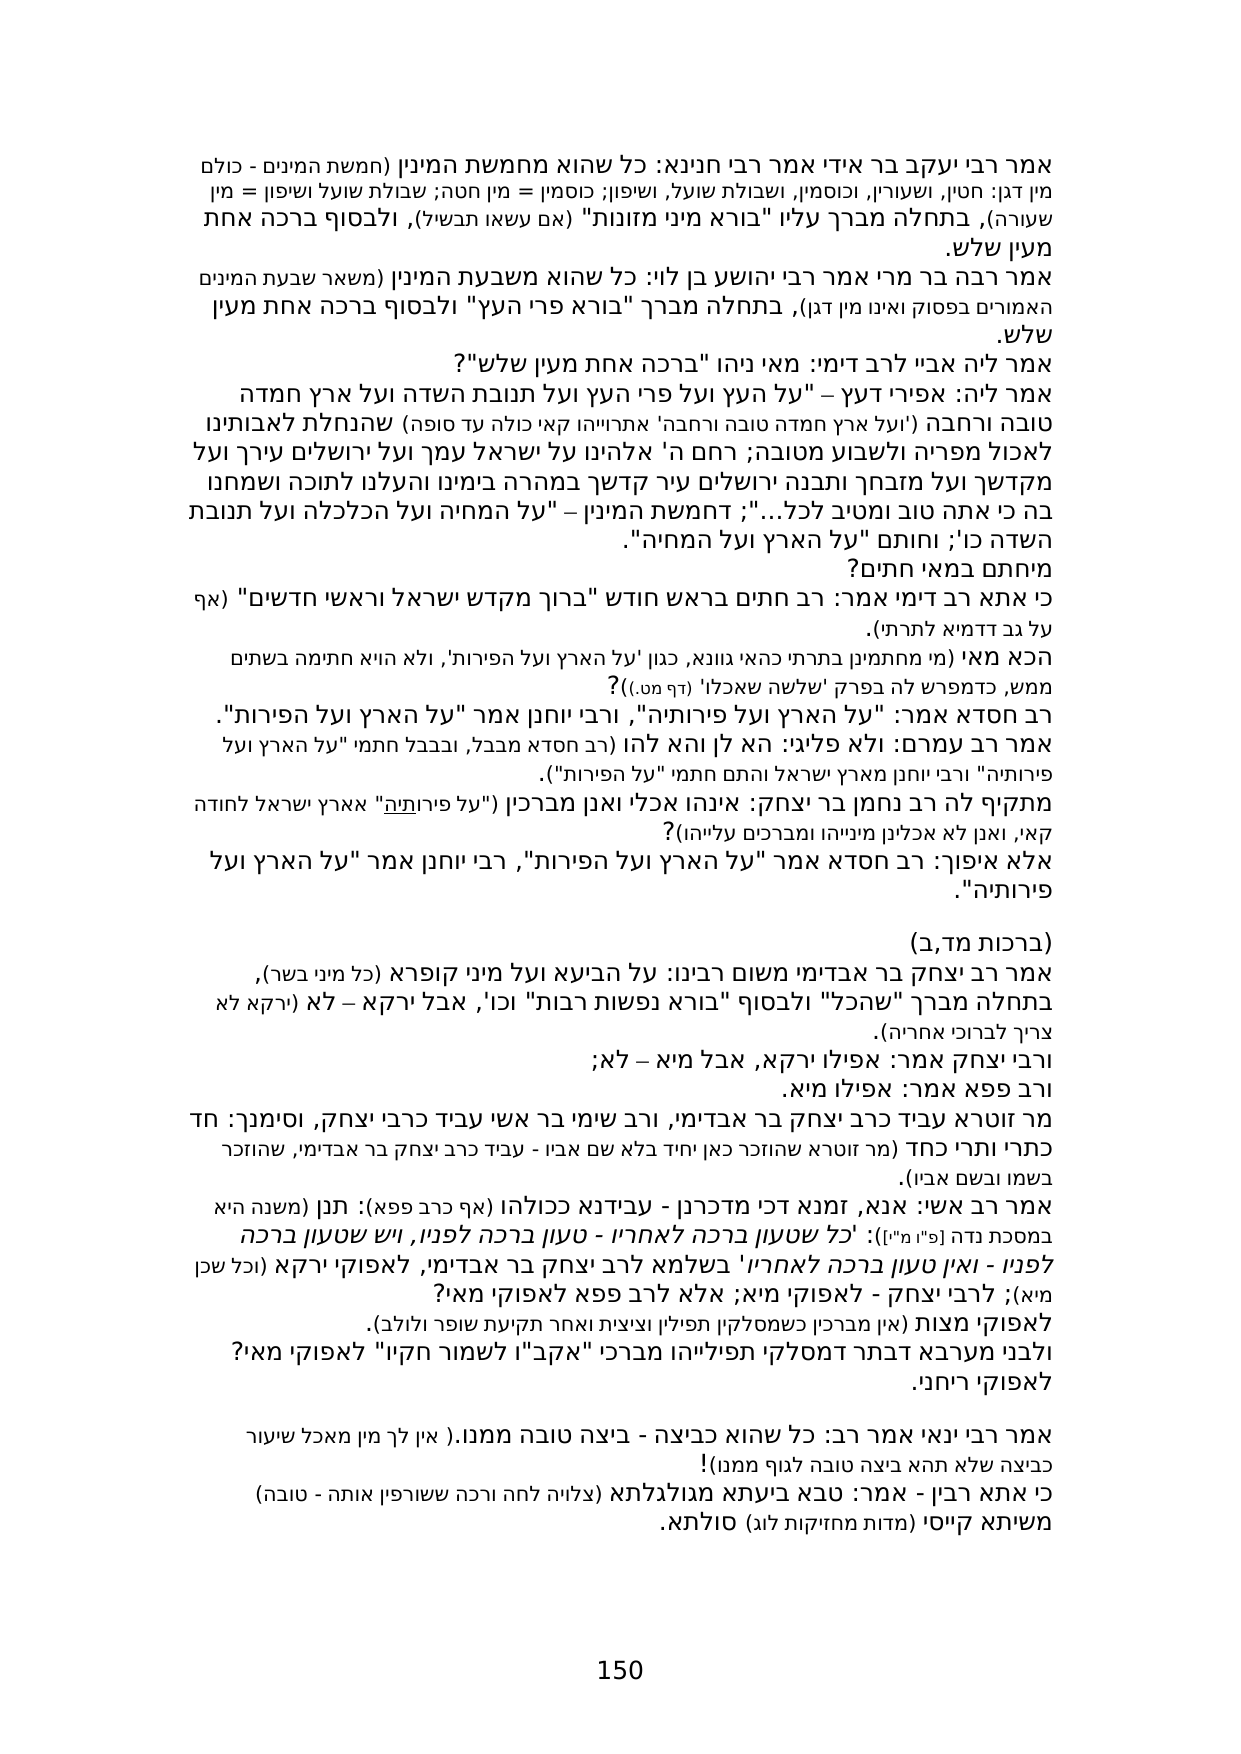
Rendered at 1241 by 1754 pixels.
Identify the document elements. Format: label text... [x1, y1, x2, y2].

text רב חסדא אמר: "על הארץ ועל פירותיה", ורבי יוחנן אמר "על הארץ ועל הפירות". [187, 700, 1053, 729]
text כי אתא רבין - אמר: טבא ביעתא מגולגלתא (צלויה לחה ורכה ששורפין אותה - טובה) משיתא קייסי (מדות מחזיקות לוג) סולתא. [187, 1478, 1053, 1537]
text ולבני מערבא דבתר דמסלקי תפילייהו מברכי "אקב"ו לשמור חקיו" לאפוקי מאי? [187, 1337, 1053, 1367]
text ורבי יצחק אמר: אפילו ירקא, אבל מיא – לא; [187, 1045, 1053, 1074]
text לאפוקי מצות (אין מברכין כשמסלקין תפילין וציצית ואחר תקיעת שופר ולולב). [187, 1308, 1053, 1337]
text אמר ליה: אפירי דעץ – "על העץ ועל פרי העץ ועל תנובת השדה ועל ארץ חמדה טובה ורחבה ('ועל ארץ חמדה טובה ורחבה' אתרוייהו קאי כולה עד סופה) שהנחלת לאבותינו לאכול מפריה ולשבוע מטובה; רחם ה' אלהינו על ישראל עמך ועל ירושלים עירך ועל מקדשך ועל מזבחך ותבנה ירושלים עיר קדשך במהרה בימינו והעלנו לתוכה ושמחנו בה כי אתה טוב ומטיב לכל..."; דחמשת המינין – "על המחיה ועל הכלכלה ועל תנובת השדה כו'; וחותם "על הארץ ועל המחיה". [187, 379, 1053, 554]
text מר זוטרא עביד כרב יצחק בר אבדימי, ורב שימי בר אשי עביד כרבי יצחק, וסימנך: חד כתרי ותרי כחד (מר זוטרא שהוזכר כאן יחיד בלא שם אביו - עביד כרב יצחק בר אבדימי, שהוזכר בשמו ובשם אביו). [187, 1104, 1053, 1191]
text אמר רב אשי: אנא, זמנא דכי מדכרנן - עבידנא ככולהו (אף כרב פפא): תנן (משנה היא במסכת נדה [פ"ו מ"י]): 'כל שטעון ברכה לאחריו - טעון ברכה לפניו, ויש שטעון ברכה לפניו - ואין טעון ברכה לאחריו' בשלמא לרב יצחק בר אבדימי, לאפוקי ירקא (וכל שכן מיא); לרבי יצחק - לאפוקי מיא; אלא לרב פפא לאפוקי מאי? [187, 1191, 1053, 1308]
text אמר רב עמרם: ולא פליגי: הא לן והא להו (רב חסדא מבבל, ובבבל חתמי "על הארץ ועל פירותיה" ורבי יוחנן מארץ ישראל והתם חתמי "על הפירות"). [187, 729, 1053, 788]
text הכא מאי (מי מחתמינן בתרתי כהאי גוונא, כגון 'על הארץ ועל הפירות', ולא הויא חתימה בשתים ממש, כדמפרש לה בפרק 'שלשה שאכלו' (דף מט.))? [187, 642, 1053, 700]
text מתקיף לה רב נחמן בר יצחק: אינהו אכלי ואנן מברכין ("על פירותיה" אארץ ישראל לחודה קאי, ואנן לא אכלינן מינייהו ומברכים עלייהו)? [187, 788, 1053, 846]
text אלא איפוך: רב חסדא אמר "על הארץ ועל הפירות", רבי יוחנן אמר "על הארץ ועל פירותיה". [187, 846, 1053, 904]
text כי אתא רב דימי אמר: רב חתים בראש חודש "ברוך מקדש ישראל וראשי חדשים" (אף על גב דדמיא לתרתי). [187, 584, 1053, 642]
text אמר רבי ינאי אמר רב: כל שהוא כביצה - ביצה טובה ממנו.( אין לך מין מאכל שיעור כביצה שלא תהא ביצה טובה לגוף ממנו)! [187, 1420, 1053, 1478]
text לאפוקי ריחני. [187, 1367, 1053, 1396]
text (ברכות מד,ב) [187, 928, 1053, 958]
text אמר רב יצחק בר אבדימי משום רבינו: על הביעא ועל מיני קופרא (כל מיני בשר), בתחלה מברך "שהכל" ולבסוף "בורא נפשות רבות" וכו', אבל ירקא – לא (ירקא לא צריך לברוכי אחריה). [187, 958, 1053, 1045]
text אמר ליה אביי לרב דימי: מאי ניהו "ברכה אחת מעין שלש"? [187, 350, 1053, 379]
text אמר רבה בר מרי אמר רבי יהושע בן לוי: כל שהוא משבעת המינין (משאר שבעת המינים האמורים בפסוק ואינו מין דגן), בתחלה מברך "בורא פרי העץ" ולבסוף ברכה אחת מעין שלש. [187, 262, 1053, 350]
text אמר רבי יעקב בר אידי אמר רבי חנינא: כל שהוא מחמשת המינין (חמשת המינים - כולם מין דגן: חטין, ושעורין, וכוסמין, ושבולת שועל, ושיפון; כוסמין = מין חטה; שבולת שועל ושיפון = מין שעורה), בתחלה מברך עליו "בורא מיני מזונות" (אם עשאו תבשיל), ולבסוף ברכה אחת מעין שלש. [187, 150, 1053, 262]
text ורב פפא אמר: אפילו מיא. [187, 1074, 1053, 1104]
text מיחתם במאי חתים? [187, 554, 1053, 584]
